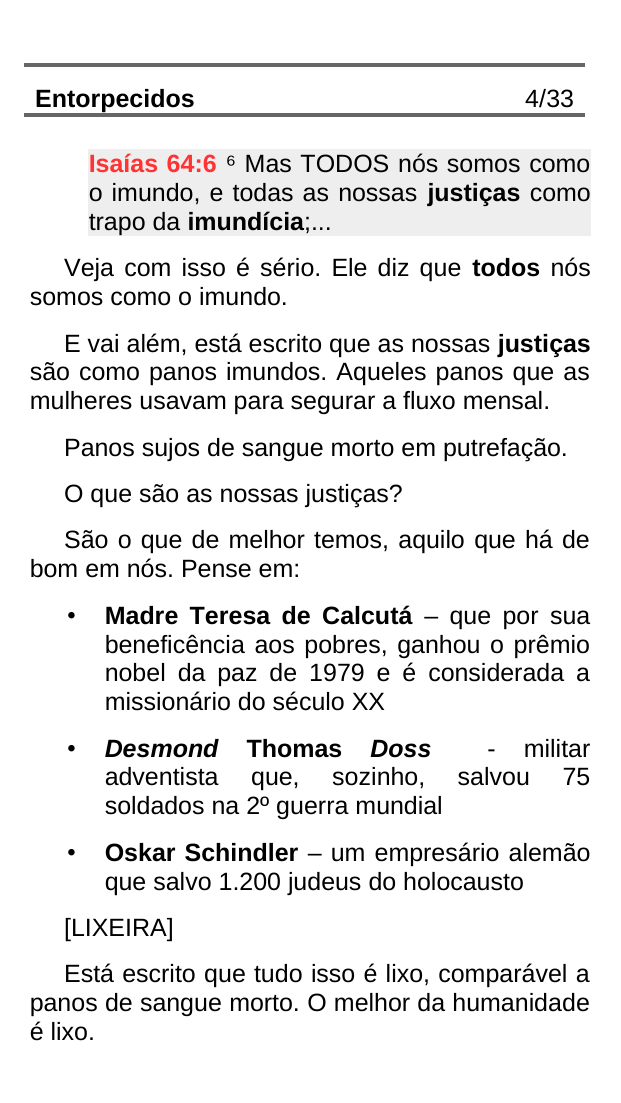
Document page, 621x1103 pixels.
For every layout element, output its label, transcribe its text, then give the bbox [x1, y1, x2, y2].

list Desmond Thomas Doss - militar adventista que, sozinho, salvou 75 soldados na 2º guerra mundial [67, 733, 591, 820]
list O que são as nossas justiças? [29, 479, 591, 508]
list Oskar Schindler – um empresário alemão que salvo 1.200 judeus do holocausto [67, 838, 591, 895]
list Madre Teresa de Calcutá – que por sua beneficência aos pobres, ganhou o prêmio nobel da paz de 1979 e é considerada a missionário do século XX [67, 601, 591, 716]
list Está escrito que tudo isso é lixo, comparável a panos de sangue morto. O melhor da humanidade é lixo. [29, 959, 591, 1046]
list [LIXEIRA] [29, 913, 591, 942]
text Isaías 64:6 ⁶ Mas TODOS nós somos como o imundo, e todas as nossas justiças como trapo da imundícia;... [88, 149, 591, 236]
list E vai além, está escrito que as nossas justiças são como panos imundos. Aqueles panos que as mulheres usavam para segurar a fluxo mensal. [29, 329, 591, 415]
list Panos sujos de sangue morto em putrefação. [29, 433, 591, 461]
list São o que de melhor temos, aquilo que há de bom em nós. Pense em: [29, 526, 591, 583]
list Veja com isso é sério. Ele diz que todos nós somos como o imundo. [29, 253, 591, 311]
